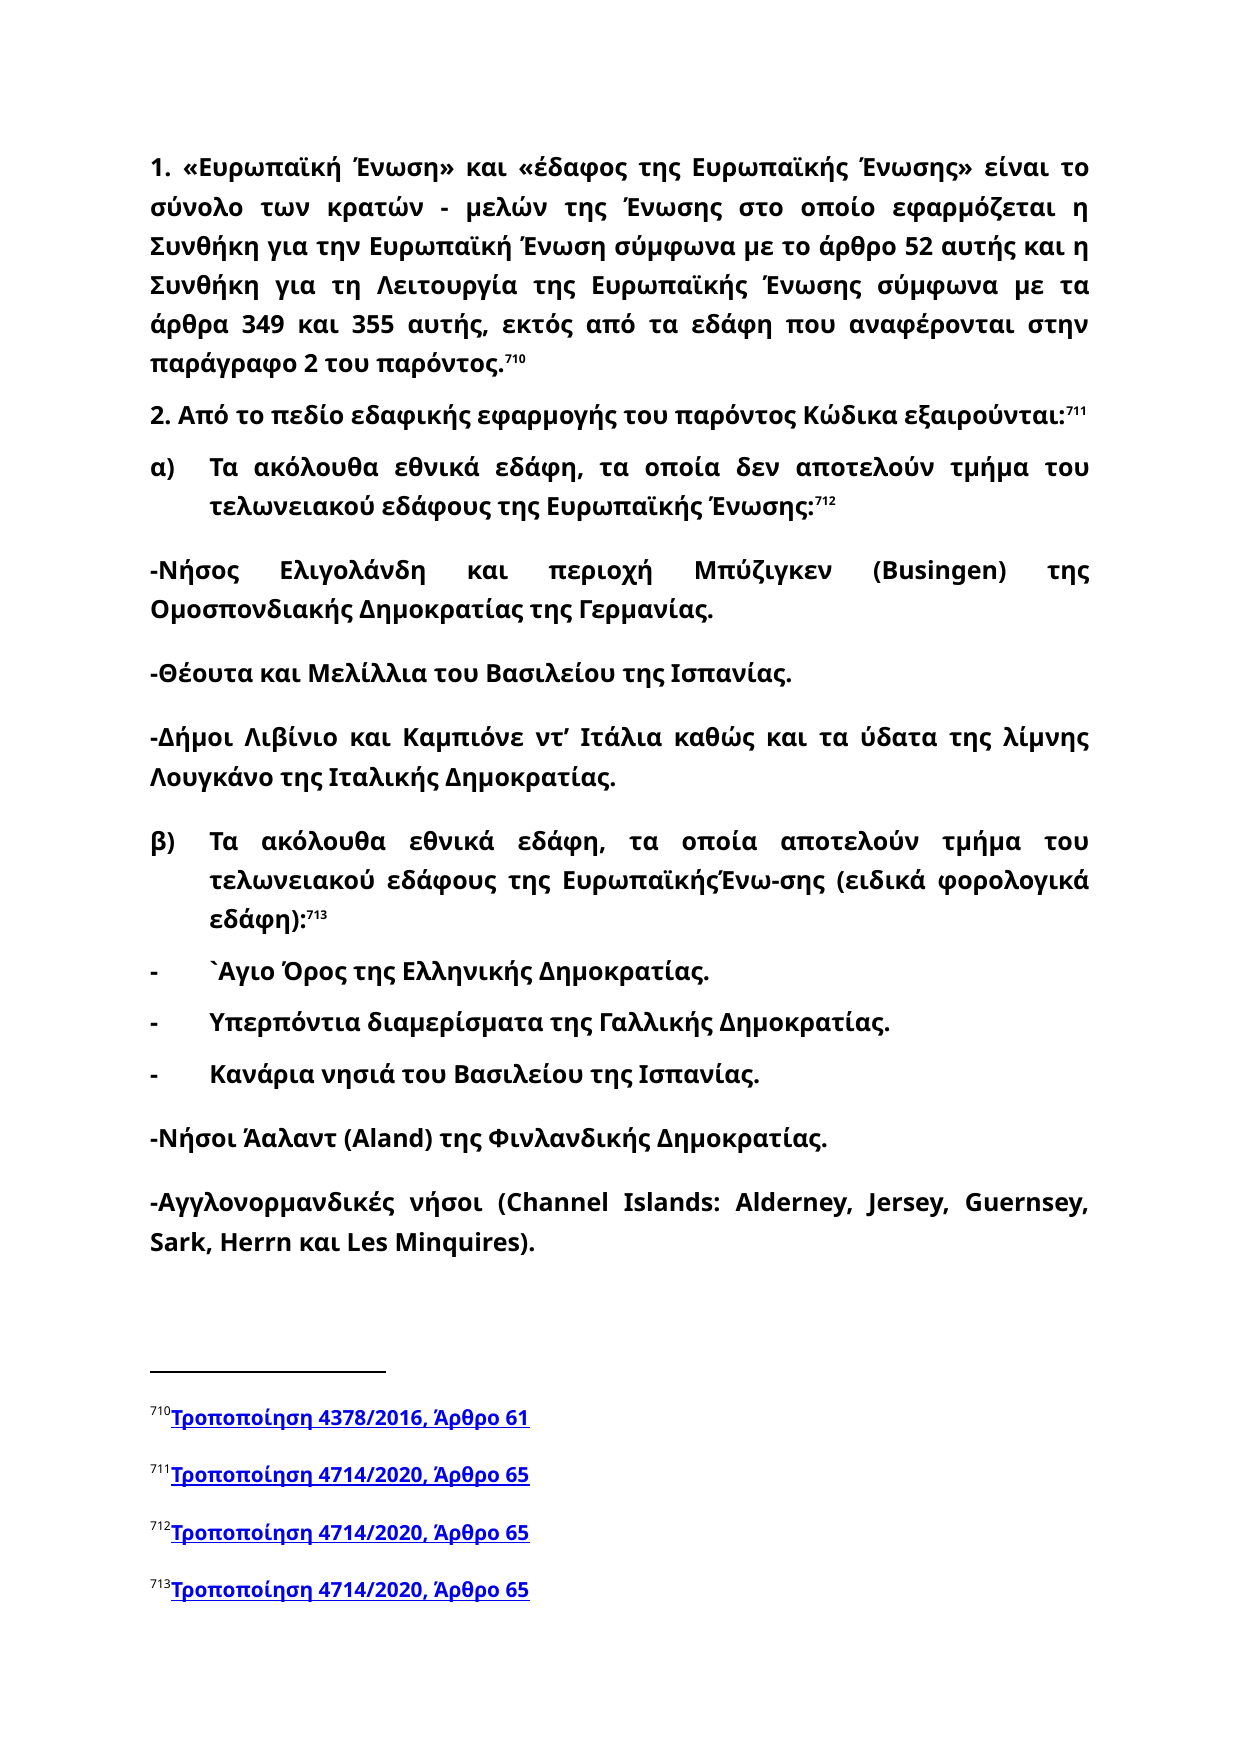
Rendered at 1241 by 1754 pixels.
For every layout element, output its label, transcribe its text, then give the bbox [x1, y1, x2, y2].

text -Νήσος Ελιγολάνδη και περιοχή Μπύζιγκεν (Busingen) της Ομοσπονδιακής Δημοκρατίας της Γερμανίας. [150, 552, 1090, 626]
text -Νήσοι Άαλαντ (Aland) της Φινλανδικής Δημοκρατίας. [150, 1121, 1090, 1155]
list - Κανάρια νησιά του Βασιλείου της Ισπανίας. [150, 1057, 1090, 1091]
text Τροποποίηση 4714/2020, Άρθρο 65 [150, 1518, 1090, 1546]
list - `Αγιο Όρος της Ελληνικής Δημοκρατίας. [150, 953, 1090, 987]
text -Δήμοι Λιβίνιο και Καμπιόνε ντ’ Ιτάλια καθώς και τα ύδατα της λίμνης Λουγκάνο της Ιταλικής Δημοκρατίας. [150, 720, 1090, 793]
text Τροποποίηση 4378/2016, Άρθρο 61 [150, 1403, 1090, 1431]
text -Αγγλονορμανδικές νήσοι (Channel Islands: Alderney, Jersey, Guernsey, Sark, Herrn και Les Minquires). [150, 1185, 1090, 1258]
list α) Τα ακόλουθα εθνικά εδάφη, τα οποία δεν αποτελούν τμήμα του τελωνειακού εδάφους της Ευρωπαϊκής Ένωσης: [150, 449, 1090, 522]
text Τροποποίηση 4714/2020, Άρθρο 65 [150, 1576, 1090, 1604]
text -Θέουτα και Μελίλλια του Βασιλείου της Ισπανίας. [150, 656, 1090, 690]
text 2. Από το πεδίο εδαφικής εφαρμογής του παρόντος Κώδικα εξαιρούνται: [150, 397, 1090, 432]
list - Υπερπόντια διαμερίσματα της Γαλλικής Δημοκρατίας. [150, 1005, 1090, 1039]
list β) Τα ακόλουθα εθνικά εδάφη, τα οποία αποτελούν τμήμα του τελωνειακού εδάφους της ΕυρωπαϊκήςΈνω-σης (ειδικά φορολογικά εδάφη): [150, 823, 1090, 936]
text Τροποποίηση 4714/2020, Άρθρο 65 [150, 1460, 1090, 1489]
text 1. «Ευρωπαϊκή Ένωση» και «έδαφος της Ευρωπαϊκής Ένωσης» είναι το σύνολο των κρατών - μελών της Ένωσης στο οποίο εφαρμόζεται η Συνθήκη για την Ευρωπαϊκή Ένωση σύμφωνα με το άρθρο 52 αυτής και η Συνθήκη για τη Λειτουργία της Ευρωπαϊκής Ένωσης σύμφωνα με τα άρθρα 349 και 355 αυτής, εκτός από τα εδάφη που αναφέρονται στην παράγραφο 2 του παρόντος. [150, 150, 1090, 380]
